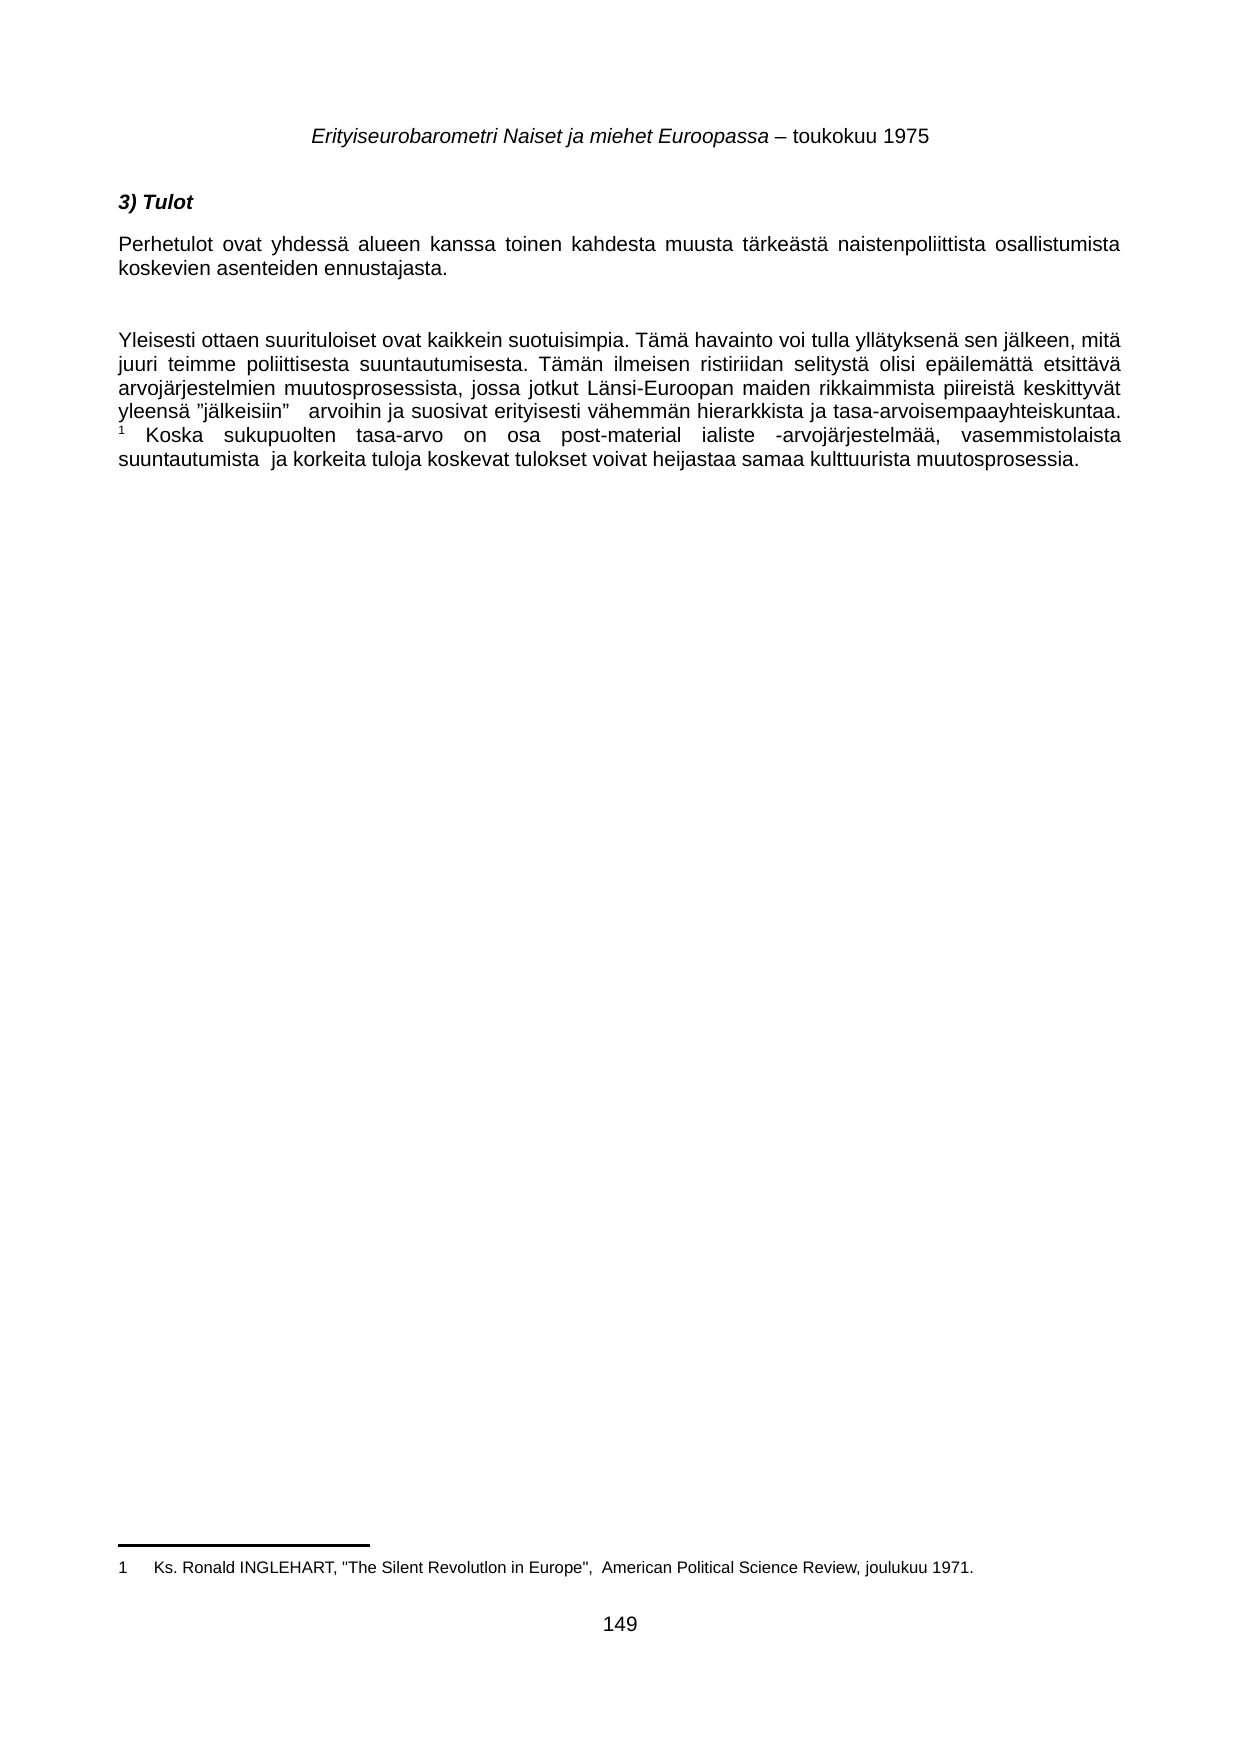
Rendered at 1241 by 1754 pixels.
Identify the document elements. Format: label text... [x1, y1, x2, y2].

text Perhetulot ovat yhdessä alueen kanssa toinen kahdesta muusta tärkeästä naistenpoliittista osallistumista koskevien asenteiden ennustajasta. [118, 232, 1122, 280]
text Yleisesti ottaen suurituloiset ovat kaikkein suotuisimpia. Tämä havainto voi tulla yllätyksenä sen jälkeen, mitä juuri teimme poliittisesta suuntautumisesta. Tämän ilmeisen ristiriidan selitystä olisi epäilemättä etsittävä arvojärjestelmien muutosprosessista, jossa jotkut Länsi-Euroopan maiden rikkaimmista piireistä keskittyvät yleensä ”jälkeisiin” arvoihin ja suosivat erityisesti vähemmän hierarkkista ja tasa-arvoisempaayhteiskuntaa. Koska sukupuolten tasa-arvo on osa post-material ialiste -arvojärjestelmää, vasemmistolaista suuntautumista ja korkeita tuloja koskevat tulokset voivat heijastaa samaa kulttuurista muutosprosessia. [118, 327, 1122, 471]
text Ks. Ronald INGLEHART, "The Silent Revolutlon in Europe", American Political Science Review, joulukuu 1971. [118, 1557, 1122, 1577]
subtitle 3) Tulot [118, 190, 1122, 214]
